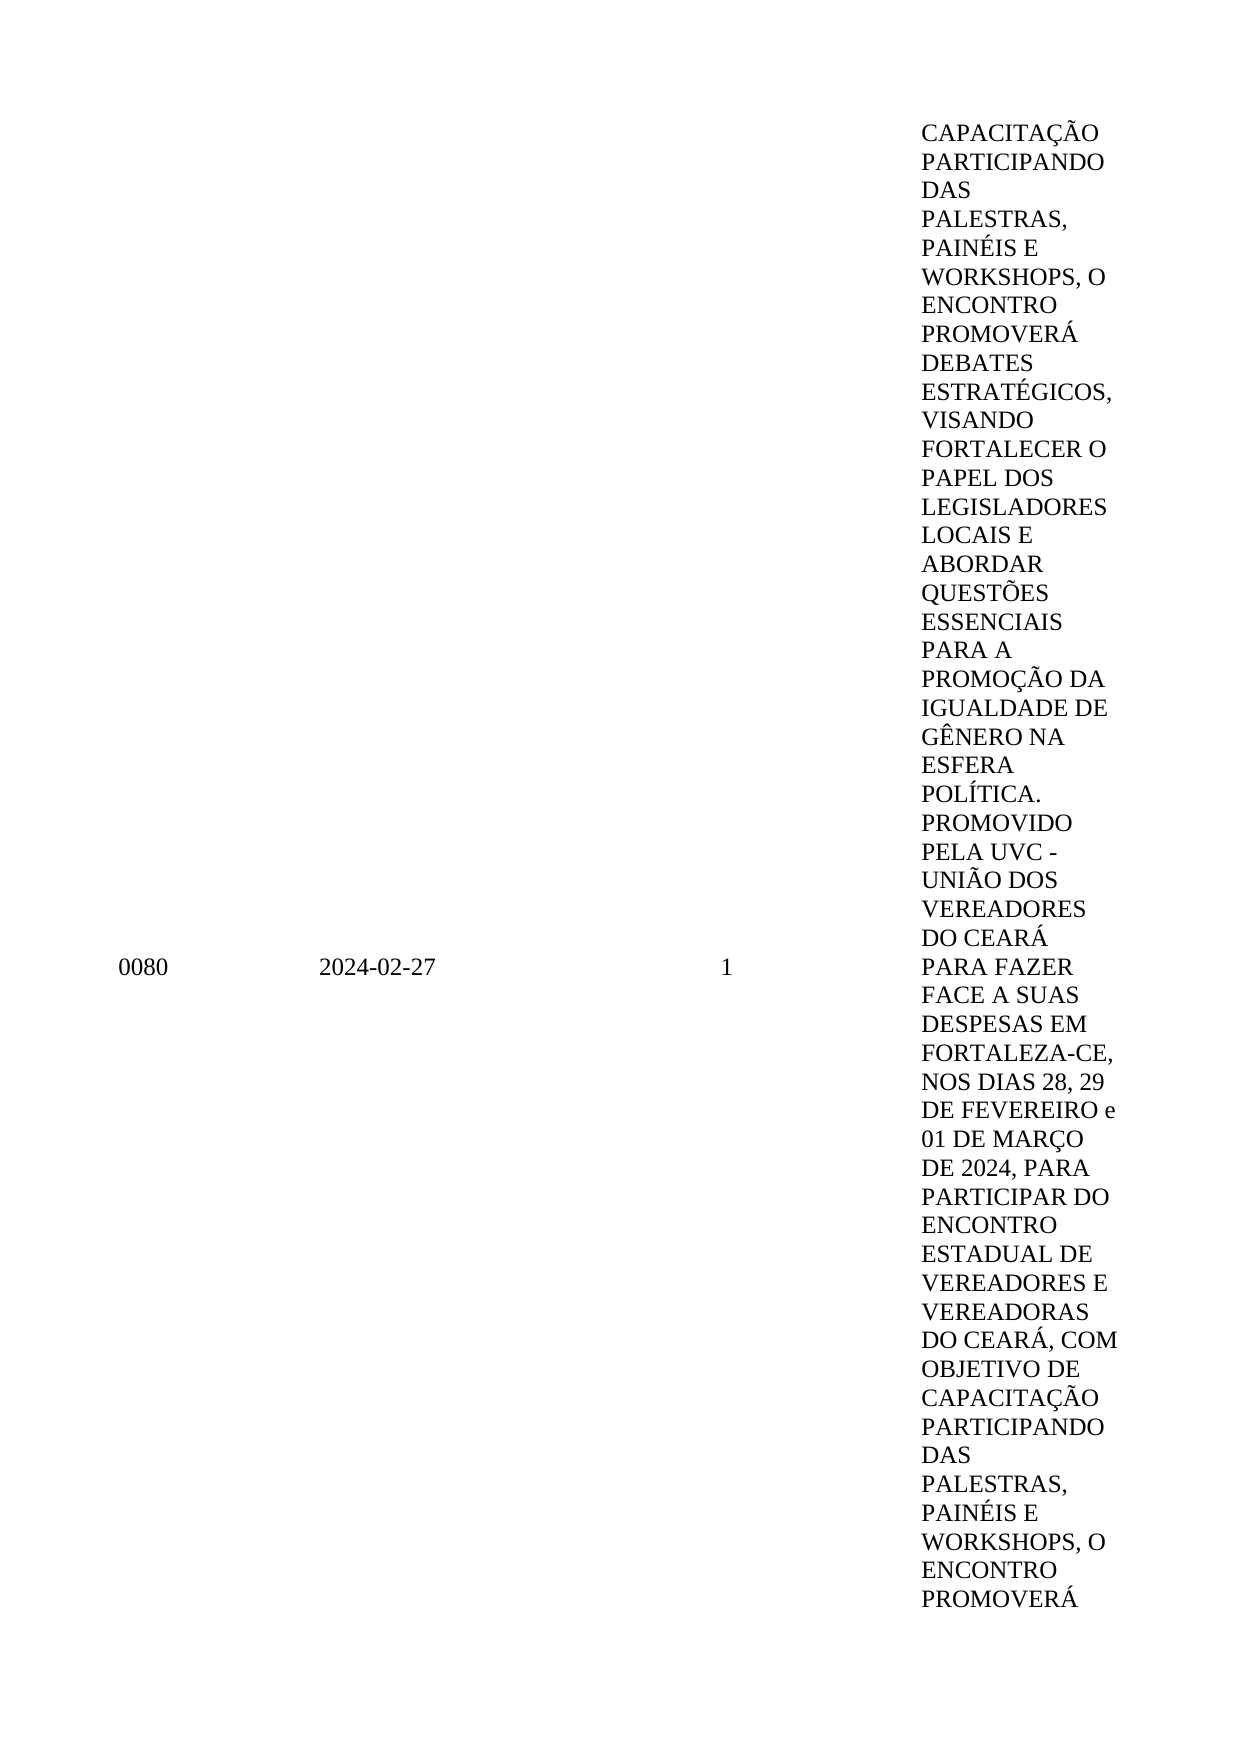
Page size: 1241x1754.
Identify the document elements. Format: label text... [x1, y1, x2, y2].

table_cell [520, 952, 720, 1613]
table_cell PARA FAZER FACE A SUAS DESPESAS EM FORTALEZA-CE, NOS DIAS 28, 29 DE FEVEREIRO e 01 DE MARÇO DE 2024, PARA PARTICIPAR DO ENCONTRO ESTADUAL DE VEREADORES E VEREADORAS DO CEARÁ, COM OBJETIVO DE CAPACITAÇÃO PARTICIPANDO DAS PALESTRAS, PAINÉIS E WORKSHOPS, O ENCONTRO PROMOVERÁ [921, 952, 1122, 1613]
table_cell [720, 118, 921, 952]
table_cell [520, 118, 720, 952]
table_cell [319, 118, 519, 952]
table_cell [118, 118, 319, 952]
table_cell 0080 [118, 952, 319, 1613]
table_cell 2024-02-27 [319, 952, 519, 1613]
table_cell CAPACITAÇÃO PARTICIPANDO DAS PALESTRAS, PAINÉIS E WORKSHOPS, O ENCONTRO PROMOVERÁ DEBATES ESTRATÉGICOS, VISANDO FORTALECER O PAPEL DOS LEGISLADORES LOCAIS E ABORDAR QUESTÕES ESSENCIAIS PARA A PROMOÇÃO DA IGUALDADE DE GÊNERO NA ESFERA POLÍTICA. PROMOVIDO PELA UVC - UNIÃO DOS VEREADORES DO CEARÁ [921, 118, 1122, 952]
table_cell 1 [720, 952, 921, 1613]
